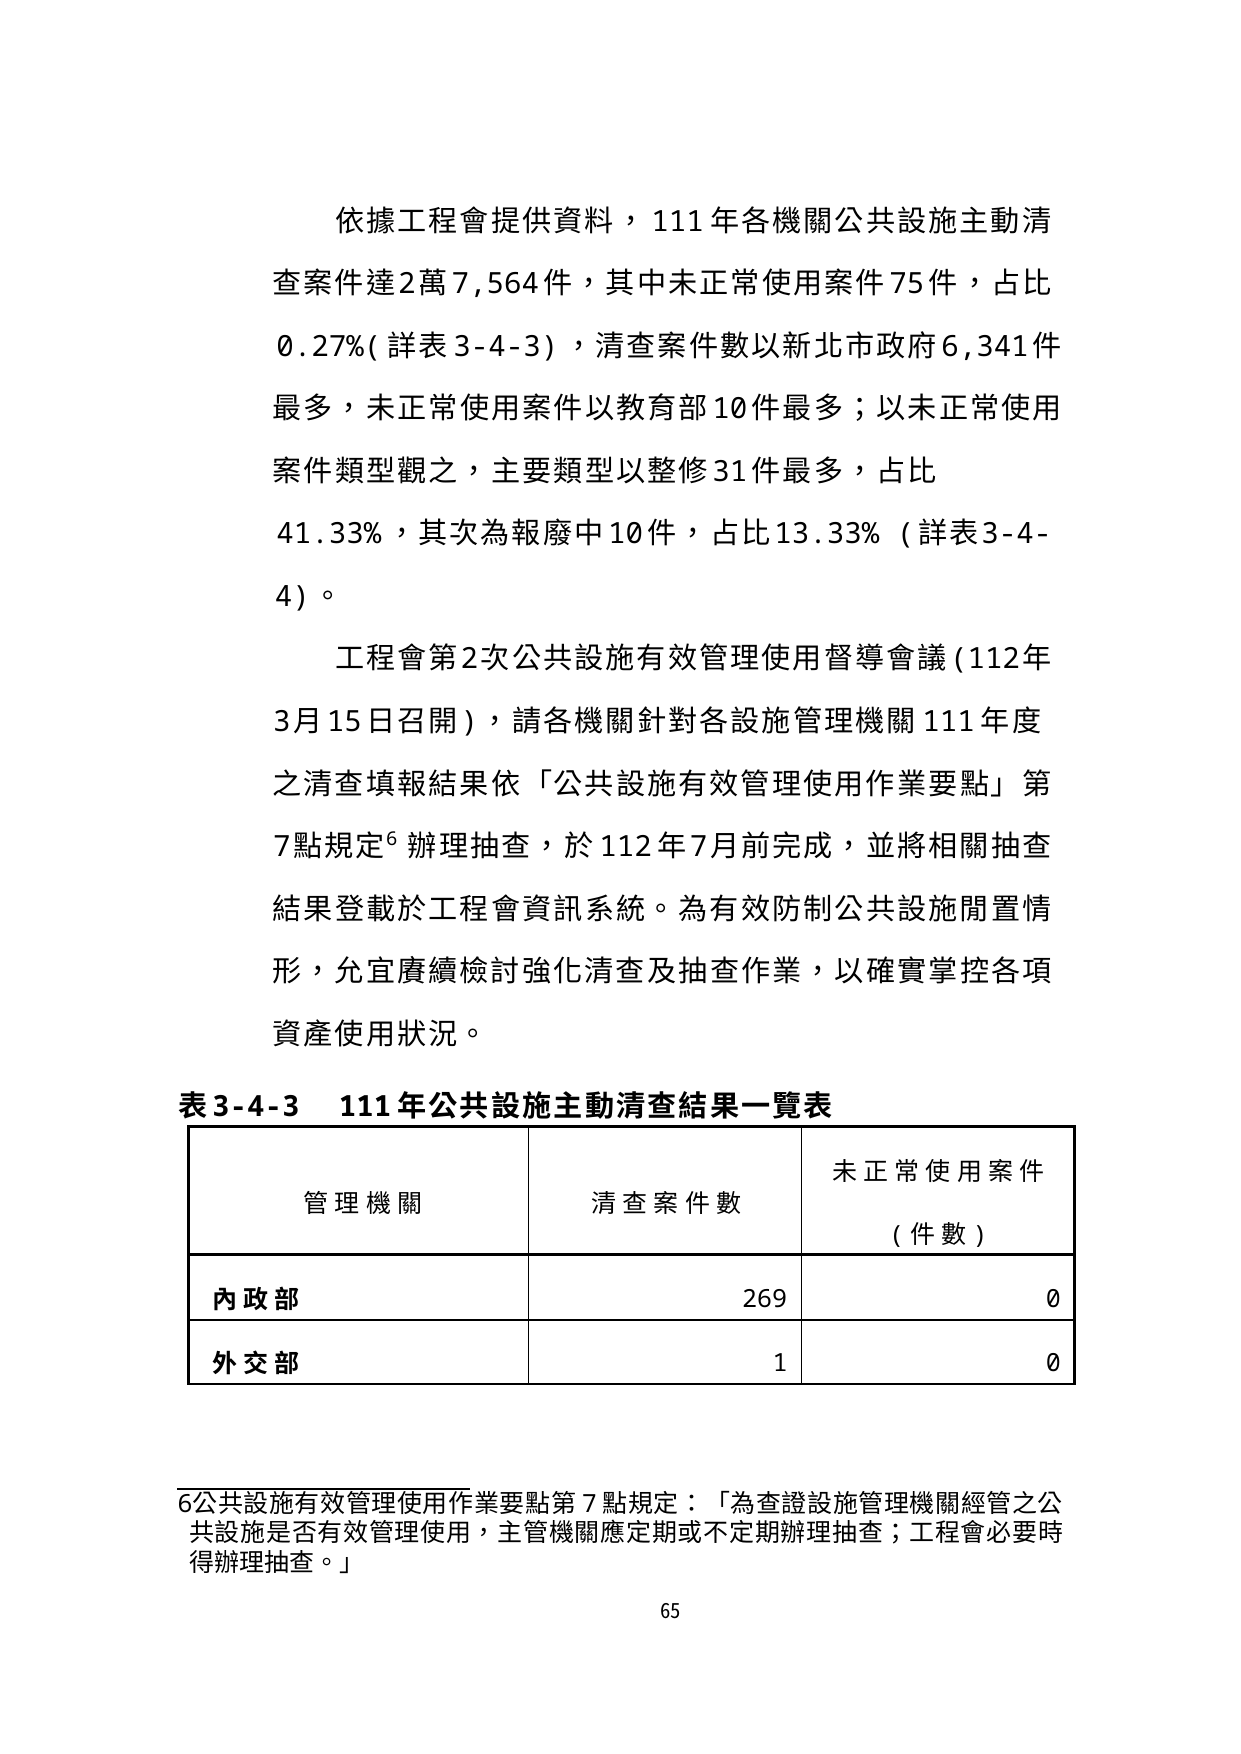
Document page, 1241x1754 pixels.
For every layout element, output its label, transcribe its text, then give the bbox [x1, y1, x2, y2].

table_cell 0 [802, 1256, 1073, 1319]
table_cell 1 [529, 1321, 801, 1383]
text 工程會第2次公共設施有效管理使用督導會議(112年3月15日召開)，請各機關針對各設施管理機關111年度之清查填報結果依「公共設施有效管理使用作業要點」第7點規定辦理抽查，於112年7月前完成，並將相關抽查結果登載於工程會資訊系統。為有效防制公共設施閒置情形，允宜賡續檢討強化清查及抽查作業，以確實掌控各項資產使用狀況。 [266, 615, 1063, 1052]
text 表3-4-3 111年公共設施主動清查結果一覽表 [177, 1063, 1063, 1125]
table_cell 0 [802, 1321, 1073, 1383]
table_header 管理機關 [190, 1128, 528, 1253]
table_header 未正常使用案件 (件數) [802, 1128, 1073, 1253]
table_cell 內政部 [190, 1256, 528, 1319]
table_header 清查案件數 [529, 1128, 801, 1253]
text 公共設施有效管理使用作業要點第7點規定：「為查證設施管理機關經管之公共設施是否有效管理使用，主管機關應定期或不定期辦理抽查；工程會必要時得辦理抽查。」 [177, 1489, 1063, 1577]
table_cell 外交部 [190, 1321, 528, 1383]
text 依據工程會提供資料，111年各機關公共設施主動清查案件達2萬7,564件，其中未正常使用案件75件，占比0.27%(詳表3-4-3)，清查案件數以新北市政府6,341件最多，未正常使用案件以教育部10件最多；以未正常使用案件類型觀之，主要類型以整修31件最多，占比41.33%，其次為報廢中10件，占比13.33% (詳表3-4-4)。 [266, 177, 1063, 615]
table_cell 269 [529, 1256, 801, 1319]
